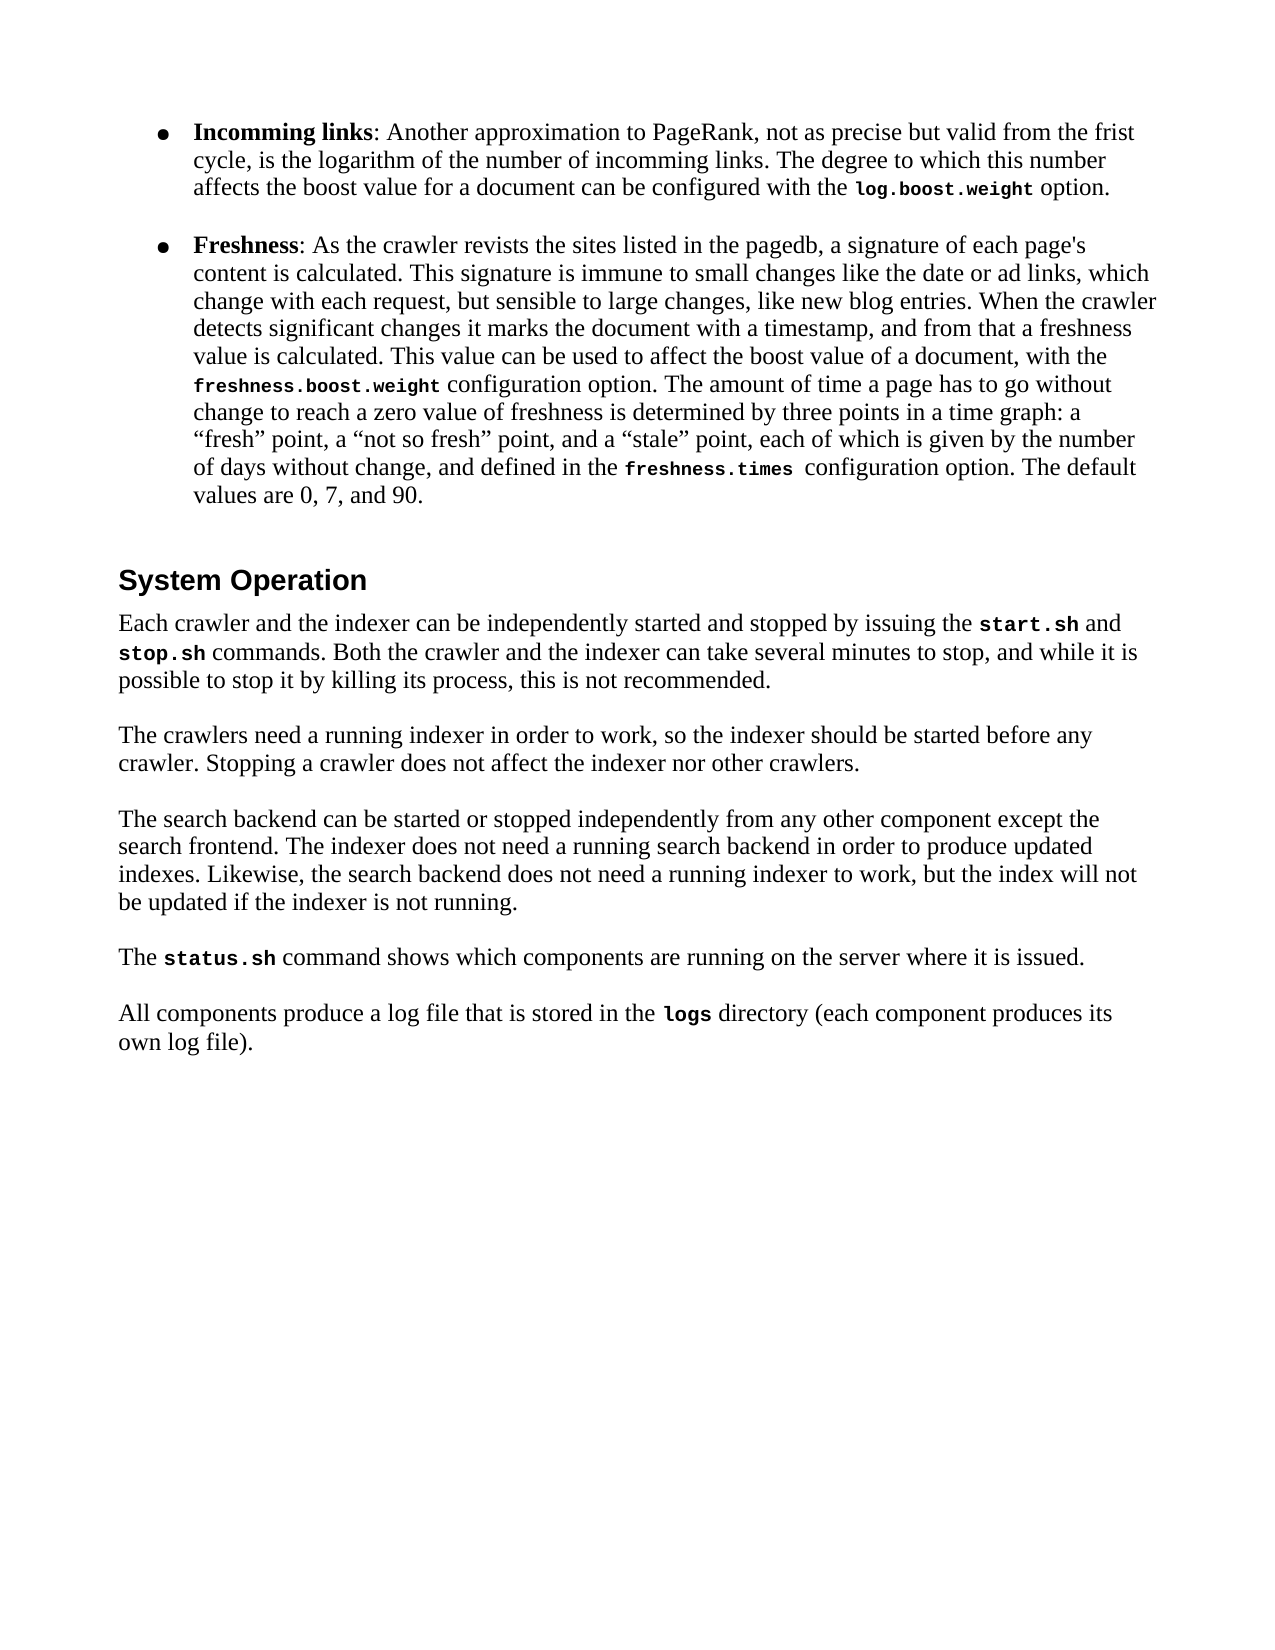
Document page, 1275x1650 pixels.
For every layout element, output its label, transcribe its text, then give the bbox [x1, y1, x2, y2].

subtitle System Operation [118, 564, 1157, 597]
text Each crawler and the indexer can be independently started and stopped by issuing the start.sh and stop.sh commands. Both the crawler and the indexer can take several minutes to stop, and while it is possible to stop it by killing its process, this is not recommended. [118, 609, 1157, 694]
text The status.sh command shows which components are running on the server where it is issued. [118, 943, 1157, 972]
list Freshness: As the crawler revists the sites listed in the pagedb, a signature of each page's content is calculated. This signature is immune to small changes like the date or ad links, which change with each request, but sensible to large changes, like new blog entries. When the crawler detects significant changes it marks the document with a timestamp, and from that a freshness value is calculated. This value can be used to affect the boost value of a document, with the freshness.boost.weight configuration option. The amount of time a page has to go without change to reach a zero value of freshness is determined by three points in a time graph: a “fresh” point, a “not so fresh” point, and a “stale” point, each of which is given by the number of days without change, and defined in the freshness.times configuration option. The default values are 0, 7, and 90. [156, 231, 1157, 509]
text The crawlers need a running indexer in order to work, so the indexer should be started before any crawler. Stopping a crawler does not affect the indexer nor other crawlers. [118, 722, 1157, 777]
text The search backend can be started or stopped independently from any other component except the search frontend. The indexer does not need a running search backend in order to produce updated indexes. Likewise, the search backend does not need a running indexer to work, but the index will not be updated if the indexer is not running. [118, 805, 1157, 916]
text All components produce a log file that is stored in the logs directory (each component produces its own log file). [118, 999, 1157, 1056]
list Incomming links: Another approximation to PageRank, not as precise but valid from the frist cycle, is the logarithm of the number of incomming links. The degree to which this number affects the boost value for a document can be configured with the log.boost.weight option. [156, 118, 1157, 201]
